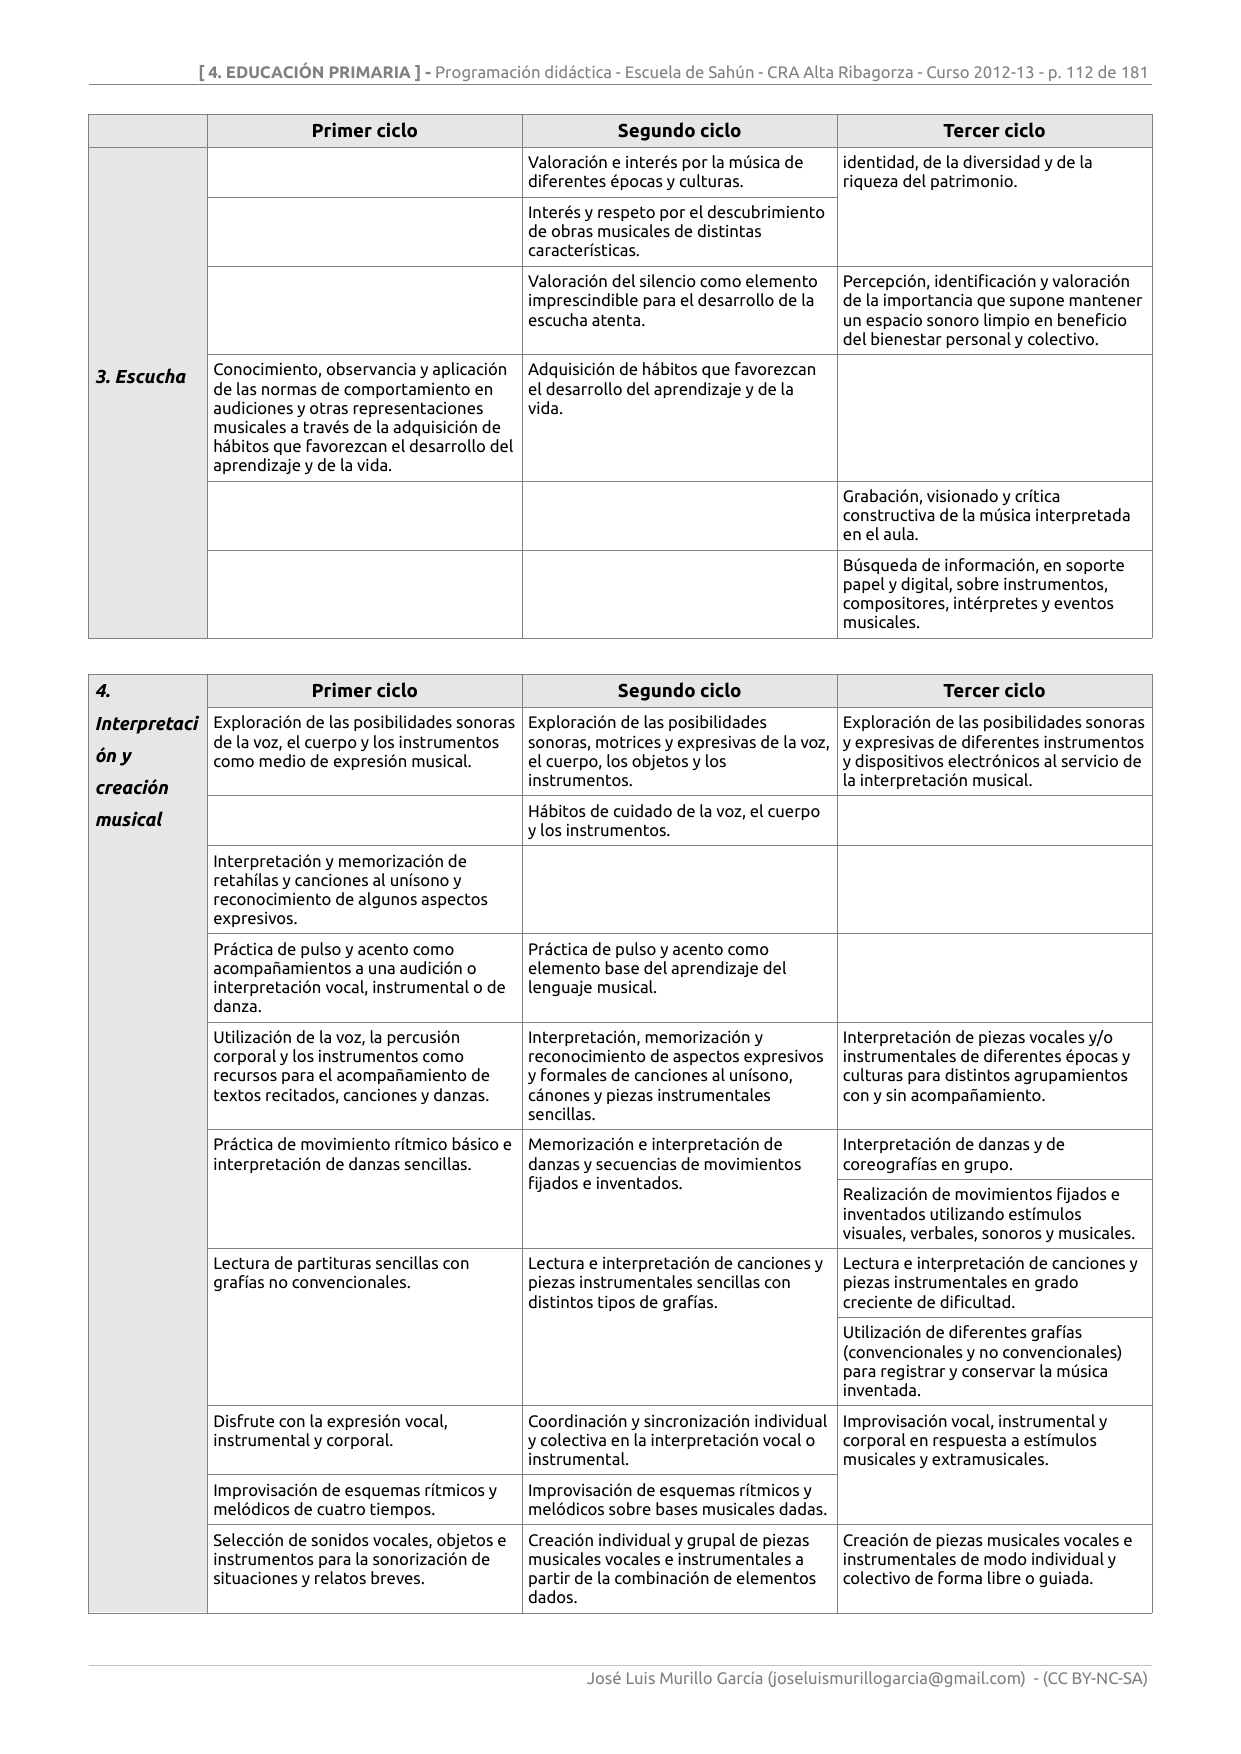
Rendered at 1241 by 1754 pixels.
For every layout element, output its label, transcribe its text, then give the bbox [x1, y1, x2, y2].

table_cell [208, 198, 522, 266]
table_cell Exploración de las posibilidades sonoras, motrices y expresivas de la voz, el cuerpo, los objetos y los instrumentos. [523, 708, 837, 795]
table_cell Interpretación, memorización y reconocimiento de aspectos expresivos y formales de canciones al unísono, cánones y piezas instrumentales sencillas. [523, 1023, 837, 1129]
table_cell Grabación, visionado y crítica constructiva de la música interpretada en el aula. [838, 482, 1152, 549]
table_cell Lectura de partituras sencillas con grafías no convencionales. [208, 1249, 522, 1405]
table_header Primer ciclo [208, 115, 522, 147]
table_cell Improvisación vocal, instrumental y corporal en respuesta a estímulos musicales y extramusicales. [838, 1406, 1152, 1524]
table_cell Improvisación de esquemas rítmicos y melódicos sobre bases musicales dadas. [523, 1475, 837, 1524]
table_cell [523, 482, 837, 549]
table_header Primer ciclo [208, 675, 522, 707]
table_header [89, 115, 207, 147]
table_cell [838, 796, 1152, 845]
table_cell Conocimiento, observancia y aplicación de las normas de comportamiento en audiciones y otras representaciones musicales a través de la adquisición de hábitos que favorezcan el desarrollo del aprendizaje y de la vida. [208, 355, 522, 481]
table_cell Interés y respeto por el descubrimiento de obras musicales de distintas características. [523, 198, 837, 266]
table_cell [523, 551, 837, 638]
table_header 4. Interpretación y creación musical [89, 675, 207, 1612]
table_header 3. Escucha [89, 148, 207, 638]
table_cell [208, 148, 522, 197]
table_header Segundo ciclo [523, 675, 837, 707]
table_cell Interpretación y memorización de retahílas y canciones al unísono y reconocimiento de algunos aspectos expresivos. [208, 846, 522, 933]
table_cell Adquisición de hábitos que favorezcan el desarrollo del aprendizaje y de la vida. [523, 355, 837, 481]
table_cell Interpretación de piezas vocales y/o instrumentales de diferentes épocas y culturas para distintos agrupamientos con y sin acompañamiento. [838, 1023, 1152, 1129]
table_cell Selección de sonidos vocales, objetos e instrumentos para la sonorización de situaciones y relatos breves. [208, 1525, 522, 1612]
table_cell Interpretación de danzas y de coreografías en grupo. [838, 1130, 1152, 1179]
table_cell Práctica de pulso y acento como elemento base del aprendizaje del lenguaje musical. [523, 934, 837, 1022]
table_cell Disfrute con la expresión vocal, instrumental y corporal. [208, 1406, 522, 1474]
table_cell [838, 355, 1152, 481]
table_header Segundo ciclo [523, 115, 837, 147]
table_cell Valoración e interés por la música de diferentes épocas y culturas. [523, 148, 837, 197]
table_cell Improvisación de esquemas rítmicos y melódicos de cuatro tiempos. [208, 1475, 522, 1524]
table_cell Creación de piezas musicales vocales e instrumentales de modo individual y colectivo de forma libre o guiada. [838, 1525, 1152, 1612]
table_cell Memorización e interpretación de danzas y secuencias de movimientos fijados e inventados. [523, 1130, 837, 1248]
table_cell [838, 934, 1152, 1022]
table_cell [208, 796, 522, 845]
table_cell Exploración de las posibilidades sonoras y expresivas de diferentes instrumentos y dispositivos electrónicos al servicio de la interpretación musical. [838, 708, 1152, 795]
table_cell Lectura e interpretación de canciones y piezas instrumentales sencillas con distintos tipos de grafías. [523, 1249, 837, 1405]
table_cell identidad, de la diversidad y de la riqueza del patrimonio. [838, 148, 1152, 266]
table_cell [208, 482, 522, 549]
table_cell Utilización de la voz, la percusión corporal y los instrumentos como recursos para el acompañamiento de textos recitados, canciones y danzas. [208, 1023, 522, 1129]
table_cell Coordinación y sincronización individual y colectiva en la interpretación vocal o instrumental. [523, 1406, 837, 1474]
table_cell Práctica de pulso y acento como acompañamientos a una audición o interpretación vocal, instrumental o de danza. [208, 934, 522, 1022]
table_cell Utilización de diferentes grafías (convencionales y no convencionales) para registrar y conservar la música inventada. [838, 1318, 1152, 1405]
table_header Tercer ciclo [838, 675, 1152, 707]
table_cell Creación individual y grupal de piezas musicales vocales e instrumentales a partir de la combinación de elementos dados. [523, 1525, 837, 1612]
table_cell Realización de movimientos fijados e inventados utilizando estímulos visuales, verbales, sonoros y musicales. [838, 1180, 1152, 1248]
table_cell Valoración del silencio como elemento imprescindible para el desarrollo de la escucha atenta. [523, 267, 837, 354]
table_cell [838, 846, 1152, 933]
table_cell Percepción, identificación y valoración de la importancia que supone mantener un espacio sonoro limpio en beneficio del bienestar personal y colectivo. [838, 267, 1152, 354]
table_cell [208, 267, 522, 354]
table_cell [208, 551, 522, 638]
table_cell [523, 846, 837, 933]
table_cell Práctica de movimiento rítmico básico e interpretación de danzas sencillas. [208, 1130, 522, 1248]
table_cell Lectura e interpretación de canciones y piezas instrumentales en grado creciente de dificultad. [838, 1249, 1152, 1317]
table_cell Hábitos de cuidado de la voz, el cuerpo y los instrumentos. [523, 796, 837, 845]
table_cell Búsqueda de información, en soporte papel y digital, sobre instrumentos, compositores, intérpretes y eventos musicales. [838, 551, 1152, 638]
table_cell Exploración de las posibilidades sonoras de la voz, el cuerpo y los instrumentos como medio de expresión musical. [208, 708, 522, 795]
table_header Tercer ciclo [838, 115, 1152, 147]
